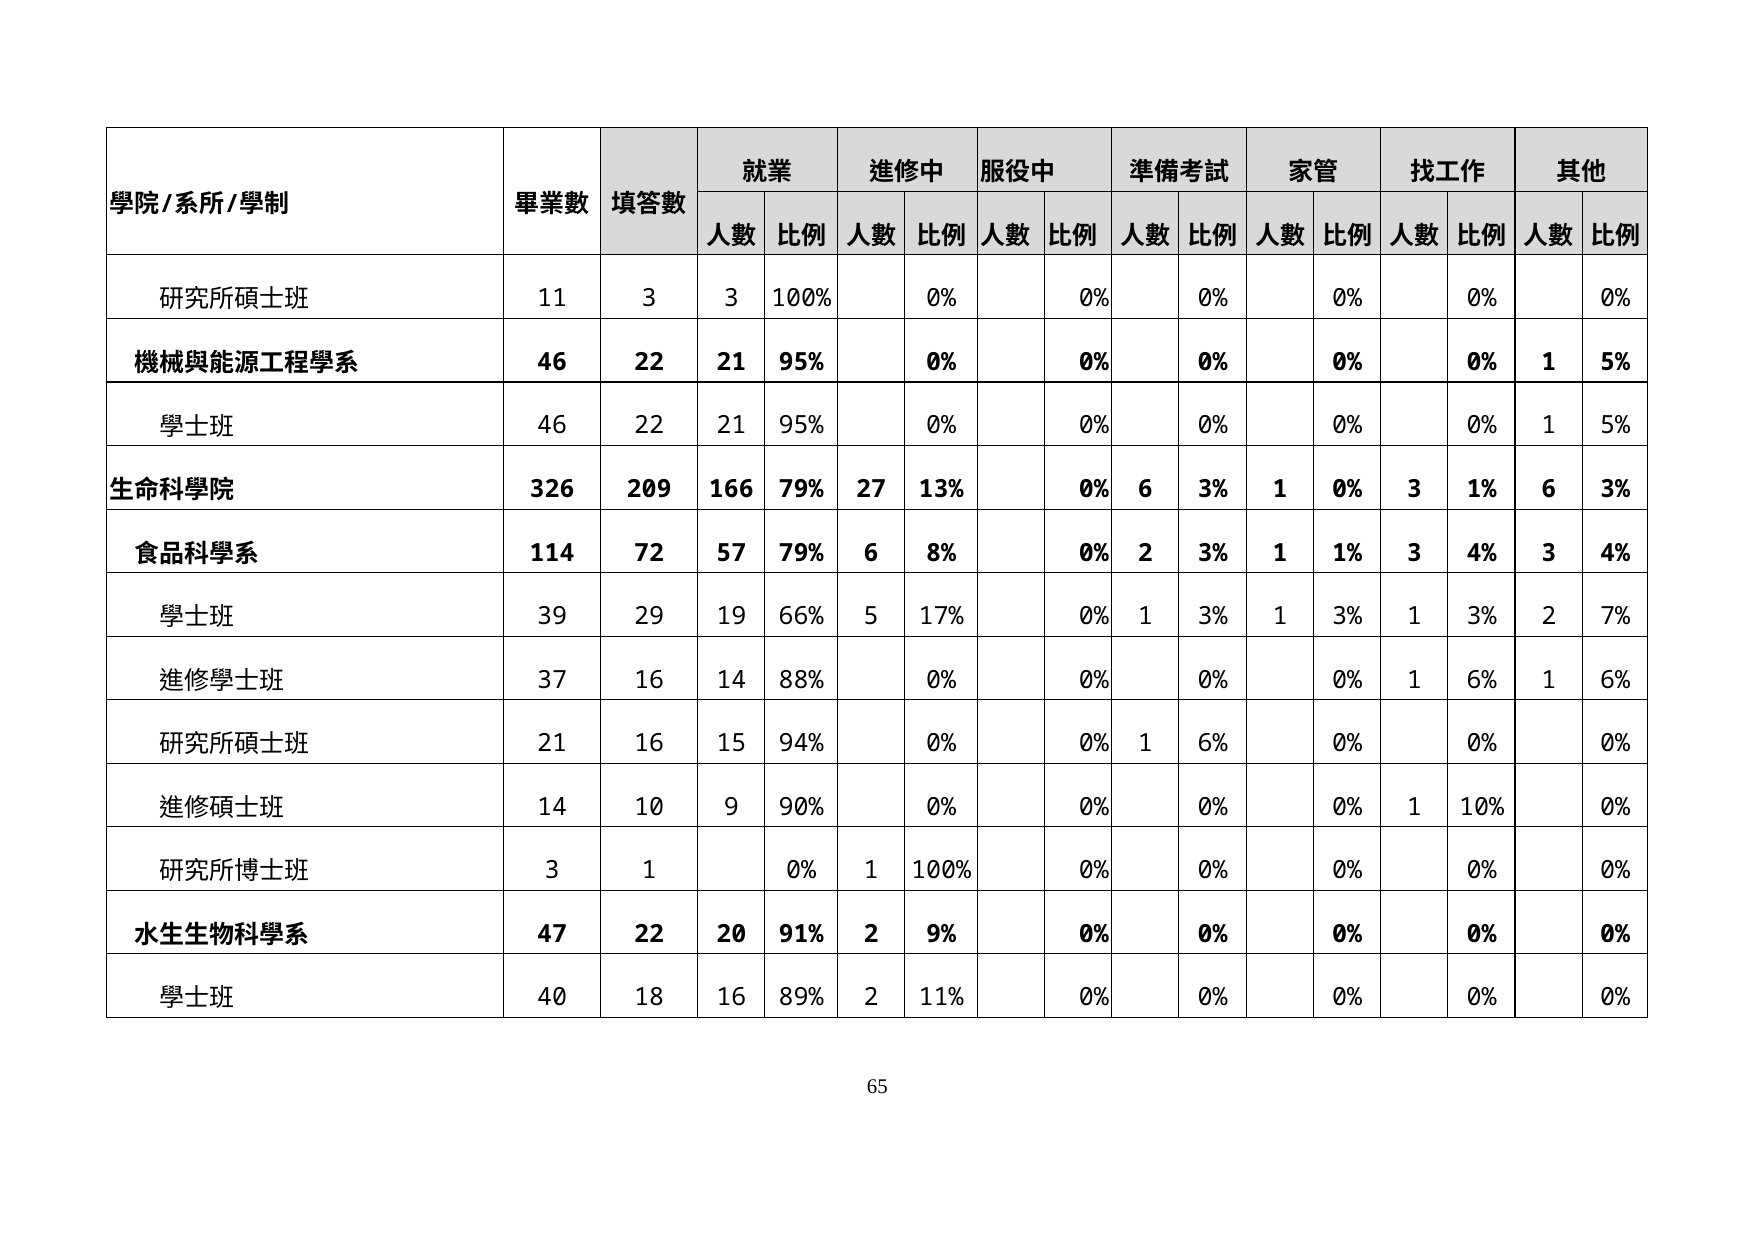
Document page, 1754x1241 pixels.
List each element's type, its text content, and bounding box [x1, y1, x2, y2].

table_cell 1 [1381, 637, 1447, 699]
table_cell 3% [1448, 573, 1514, 636]
table_cell 0% [1583, 255, 1647, 318]
table_cell 研究所碩士班 [107, 700, 503, 763]
table_cell 0% [1045, 446, 1111, 508]
table_cell 29 [601, 573, 697, 636]
table_cell 40 [504, 954, 600, 1017]
table_cell 88% [765, 637, 837, 699]
table_cell [1247, 255, 1313, 318]
table_cell 0% [1314, 319, 1380, 381]
table_cell 5% [1583, 383, 1647, 445]
table_cell [978, 446, 1044, 508]
table_cell 0% [1314, 383, 1380, 445]
table_cell 4% [1448, 510, 1514, 572]
table_cell [1112, 891, 1178, 953]
table_cell 0% [1045, 637, 1111, 699]
table_cell 3% [1314, 573, 1380, 636]
table_cell [978, 510, 1044, 572]
table_header 填答數 [601, 128, 697, 254]
table_cell 0% [1045, 827, 1111, 890]
table_cell 1 [1247, 573, 1313, 636]
table_cell 3 [698, 255, 764, 318]
table_cell 6% [1448, 637, 1514, 699]
table_cell 10 [601, 764, 697, 826]
table_cell [1112, 383, 1178, 445]
table_cell 6 [1516, 446, 1582, 508]
table_cell 研究所碩士班 [107, 255, 503, 318]
table_cell 8% [905, 510, 977, 572]
table_cell 0% [1179, 637, 1246, 699]
table_cell 16 [601, 700, 697, 763]
table_cell 7% [1583, 573, 1647, 636]
table_cell 0% [1179, 383, 1246, 445]
table_cell 0% [1314, 255, 1380, 318]
table_cell 4% [1583, 510, 1647, 572]
table_cell [1247, 764, 1313, 826]
table_cell 1 [1516, 637, 1582, 699]
table_cell 0% [1583, 954, 1647, 1017]
table_cell 1 [1112, 700, 1178, 763]
table_cell [978, 573, 1044, 636]
table_header 學院/系所/學制 [107, 128, 503, 254]
table_cell 0% [1314, 446, 1380, 508]
table_cell 學士班 [107, 954, 503, 1017]
table_cell 16 [601, 637, 697, 699]
table_cell 0% [1448, 700, 1514, 763]
table_cell 9% [905, 891, 977, 953]
table_cell 1 [1516, 319, 1582, 381]
table_cell 3% [1179, 446, 1246, 508]
table_cell 0% [905, 383, 977, 445]
table_cell 3 [601, 255, 697, 318]
table_cell 0% [905, 319, 977, 381]
table_header 服役中 [978, 128, 1111, 191]
table_cell [978, 827, 1044, 890]
table_cell 10% [1448, 764, 1514, 826]
table_header 其他 [1516, 128, 1647, 191]
table_cell [1516, 827, 1582, 890]
table_cell [1247, 954, 1313, 1017]
table_cell [1381, 891, 1447, 953]
table_cell 95% [765, 383, 837, 445]
table_cell 1% [1314, 510, 1380, 572]
table_cell 進修學士班 [107, 637, 503, 699]
table_cell 17% [905, 573, 977, 636]
table_cell 比例 [1045, 192, 1111, 254]
table_cell 89% [765, 954, 837, 1017]
table_cell 209 [601, 446, 697, 508]
table_cell 0% [1314, 637, 1380, 699]
table_cell 0% [1045, 255, 1111, 318]
table_cell 5 [838, 573, 904, 636]
table_cell [1516, 700, 1582, 763]
table_cell 0% [1583, 827, 1647, 890]
table_cell 人數 [698, 192, 764, 254]
table_cell 6 [1112, 446, 1178, 508]
table_cell 0% [1179, 891, 1246, 953]
table_cell 0% [1045, 954, 1111, 1017]
table_cell [1247, 700, 1313, 763]
table_cell 人數 [838, 192, 904, 254]
table_cell 1 [1112, 573, 1178, 636]
table_cell [838, 383, 904, 445]
table_cell 14 [504, 764, 600, 826]
table_cell 0% [1179, 827, 1246, 890]
table_cell 3% [1583, 446, 1647, 508]
table_cell 人數 [1112, 192, 1178, 254]
table_cell 6% [1583, 637, 1647, 699]
table_cell 比例 [1314, 192, 1380, 254]
table_cell 100% [765, 255, 837, 318]
table_cell 0% [1314, 827, 1380, 890]
table_cell 3% [1179, 510, 1246, 572]
table_cell 學士班 [107, 573, 503, 636]
table_header 就業 [698, 128, 837, 191]
table_cell [978, 383, 1044, 445]
table_cell [1516, 255, 1582, 318]
table_cell 91% [765, 891, 837, 953]
table_cell 39 [504, 573, 600, 636]
table_cell 9 [698, 764, 764, 826]
table_cell 2 [838, 891, 904, 953]
table_cell 27 [838, 446, 904, 508]
table_cell 2 [838, 954, 904, 1017]
table_cell 0% [1448, 383, 1514, 445]
table_cell [978, 700, 1044, 763]
table_cell [1112, 764, 1178, 826]
table_cell 生命科學院 [107, 446, 503, 508]
table_cell 100% [905, 827, 977, 890]
table_cell 0% [905, 700, 977, 763]
table_cell 0% [1045, 764, 1111, 826]
table_cell [978, 637, 1044, 699]
table_cell 0% [1045, 383, 1111, 445]
table_cell 0% [905, 255, 977, 318]
table_cell 57 [698, 510, 764, 572]
table_cell 3% [1179, 573, 1246, 636]
table_cell 326 [504, 446, 600, 508]
table_cell 22 [601, 891, 697, 953]
table_cell 6% [1179, 700, 1246, 763]
table_cell 0% [1179, 255, 1246, 318]
table_cell 0% [905, 764, 977, 826]
table_cell 5% [1583, 319, 1647, 381]
table_cell [1516, 764, 1582, 826]
table_header 家管 [1247, 128, 1380, 191]
table_cell [1247, 383, 1313, 445]
table_cell 22 [601, 383, 697, 445]
table_cell 0% [1179, 319, 1246, 381]
table_cell [1112, 827, 1178, 890]
table_cell 18 [601, 954, 697, 1017]
table_cell [1112, 255, 1178, 318]
table_cell 79% [765, 510, 837, 572]
table_cell 14 [698, 637, 764, 699]
table_cell 22 [601, 319, 697, 381]
table_cell 1% [1448, 446, 1514, 508]
table_cell 47 [504, 891, 600, 953]
table_cell 0% [1179, 764, 1246, 826]
table_cell 0% [1583, 891, 1647, 953]
table_cell 16 [698, 954, 764, 1017]
table_cell 0% [1314, 891, 1380, 953]
table_cell 人數 [978, 192, 1044, 254]
table_cell [1381, 700, 1447, 763]
table_cell [978, 764, 1044, 826]
table_cell 研究所博士班 [107, 827, 503, 890]
table_cell 0% [1045, 700, 1111, 763]
table_cell 11 [504, 255, 600, 318]
table_cell 3 [504, 827, 600, 890]
table_cell 66% [765, 573, 837, 636]
table_cell 1 [1516, 383, 1582, 445]
table_cell [1381, 319, 1447, 381]
table_cell [838, 319, 904, 381]
table_cell 0% [1045, 891, 1111, 953]
table_cell [978, 255, 1044, 318]
table_cell 11% [905, 954, 977, 1017]
table_cell [1247, 827, 1313, 890]
table_header 畢業數 [504, 128, 600, 254]
table_cell [838, 255, 904, 318]
table_cell 人數 [1381, 192, 1447, 254]
table_cell 46 [504, 319, 600, 381]
table_cell [1381, 827, 1447, 890]
table_cell [1247, 891, 1313, 953]
table_cell 1 [601, 827, 697, 890]
table_cell 0% [1314, 700, 1380, 763]
table_cell 0% [765, 827, 837, 890]
table_cell [838, 764, 904, 826]
table_cell 比例 [1448, 192, 1514, 254]
table_cell [1247, 319, 1313, 381]
table_cell 0% [1314, 764, 1380, 826]
table_cell [1381, 954, 1447, 1017]
table_cell 94% [765, 700, 837, 763]
table_cell 機械與能源工程學系 [107, 319, 503, 381]
table_cell 0% [1583, 764, 1647, 826]
table_cell 13% [905, 446, 977, 508]
table_cell 1 [838, 827, 904, 890]
table_cell 1 [1247, 446, 1313, 508]
table_cell [1112, 954, 1178, 1017]
table_cell 72 [601, 510, 697, 572]
table_cell 46 [504, 383, 600, 445]
table_cell 學士班 [107, 383, 503, 445]
table_cell 0% [1583, 700, 1647, 763]
table_cell 人數 [1516, 192, 1582, 254]
table_cell 6 [838, 510, 904, 572]
table_cell 21 [504, 700, 600, 763]
table_header 找工作 [1381, 128, 1514, 191]
table_cell 0% [1045, 510, 1111, 572]
table_cell 進修碩士班 [107, 764, 503, 826]
table_cell [1112, 319, 1178, 381]
table_cell 0% [1448, 954, 1514, 1017]
table_cell [1247, 637, 1313, 699]
table_cell [1381, 383, 1447, 445]
table_cell 20 [698, 891, 764, 953]
table_cell 1 [1381, 764, 1447, 826]
table_cell 0% [1448, 827, 1514, 890]
table_cell 0% [1448, 255, 1514, 318]
table_cell 0% [1179, 954, 1246, 1017]
table_cell [1112, 637, 1178, 699]
table_header 進修中 [838, 128, 977, 191]
table_cell 37 [504, 637, 600, 699]
table_cell 1 [1247, 510, 1313, 572]
table_cell 比例 [905, 192, 977, 254]
table_cell 1 [1381, 573, 1447, 636]
table_cell 0% [905, 637, 977, 699]
table_cell 比例 [765, 192, 837, 254]
table_cell 21 [698, 319, 764, 381]
table_cell 19 [698, 573, 764, 636]
table_cell 166 [698, 446, 764, 508]
table_cell [1516, 891, 1582, 953]
table_cell 0% [1045, 319, 1111, 381]
table_cell 水生生物科學系 [107, 891, 503, 953]
table_cell [978, 319, 1044, 381]
table_cell 比例 [1179, 192, 1246, 254]
table_cell [838, 637, 904, 699]
table_cell 2 [1516, 573, 1582, 636]
table_cell 2 [1112, 510, 1178, 572]
table_cell [1381, 255, 1447, 318]
table_cell 3 [1381, 446, 1447, 508]
table_cell 人數 [1247, 192, 1313, 254]
table_cell 0% [1314, 954, 1380, 1017]
table_cell 0% [1448, 319, 1514, 381]
table_cell [698, 827, 764, 890]
table_cell 79% [765, 446, 837, 508]
table_cell [838, 700, 904, 763]
table_cell 0% [1045, 573, 1111, 636]
table_cell 90% [765, 764, 837, 826]
table_cell 95% [765, 319, 837, 381]
table_cell 0% [1448, 891, 1514, 953]
table_header 準備考試 [1112, 128, 1246, 191]
table_cell [978, 954, 1044, 1017]
table_cell 3 [1516, 510, 1582, 572]
table_cell 21 [698, 383, 764, 445]
table_cell 114 [504, 510, 600, 572]
table_cell [1516, 954, 1582, 1017]
table_cell [978, 891, 1044, 953]
table_cell 比例 [1583, 192, 1647, 254]
table_cell 3 [1381, 510, 1447, 572]
table_cell 食品科學系 [107, 510, 503, 572]
table_cell 15 [698, 700, 764, 763]
